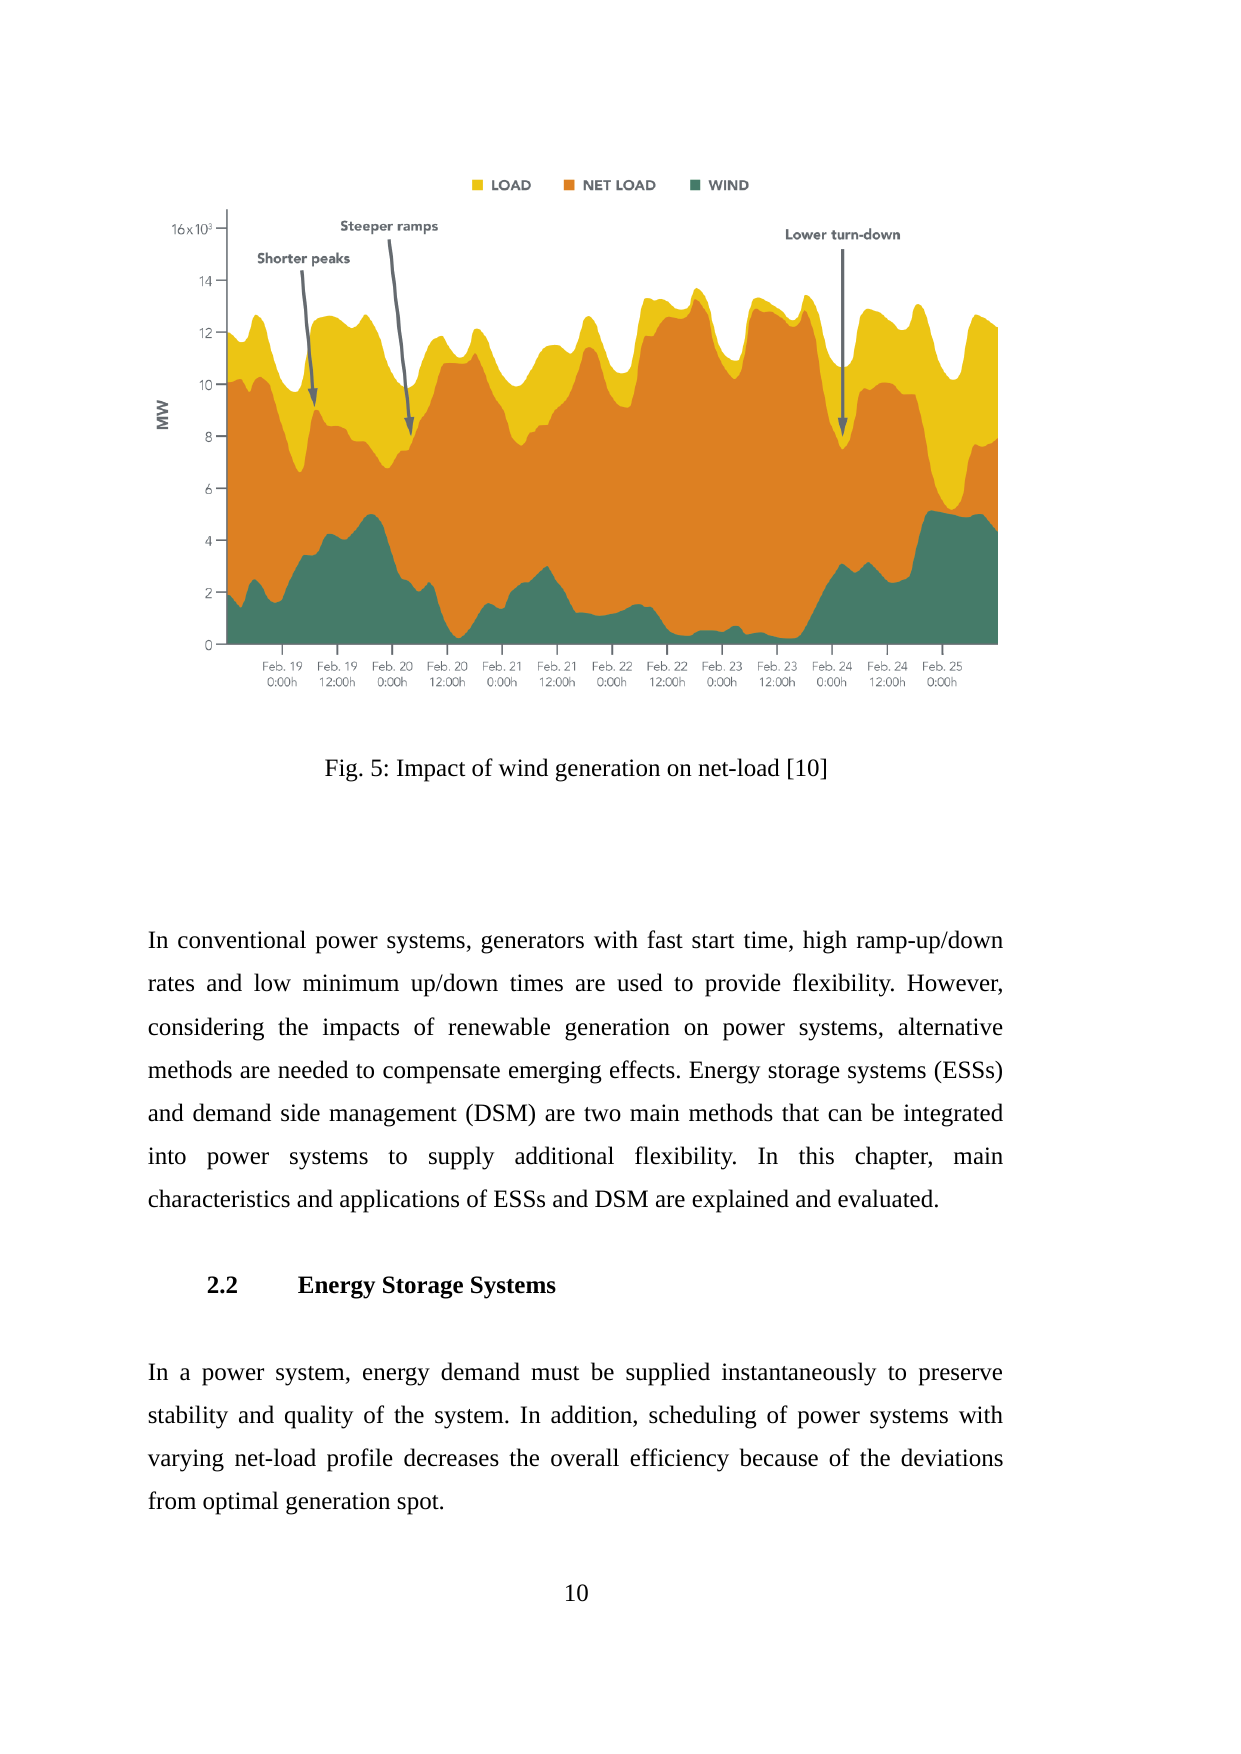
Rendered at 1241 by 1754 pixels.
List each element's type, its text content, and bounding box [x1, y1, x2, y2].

text In a power system, energy demand must be supplied instantaneously to preserve stability and quality of the system. In addition, scheduling of power systems with varying net-load profile decreases the overall efficiency because of the deviations from optimal generation spot. [148, 1357, 1004, 1515]
list Energy Storage Systems [148, 1270, 1004, 1299]
text Fig. 5: Impact of wind generation on net-load [10]⁠ [148, 753, 1004, 782]
text In conventional power systems, generators with fast start time, high ramp-up/down rates and low minimum up/down times are used to provide flexibility. However, considering the impacts of renewable generation on power systems, alternative methods are needed to compensate emerging effects. Energy storage systems (ESSs) and demand side management (DSM) are two main methods that can be integrated into power systems to supply additional flexibility. In this chapter, main characteristics and applications of ESSs and DSM are explained and evaluated. [148, 925, 1004, 1213]
picture [147, 160, 1005, 700]
